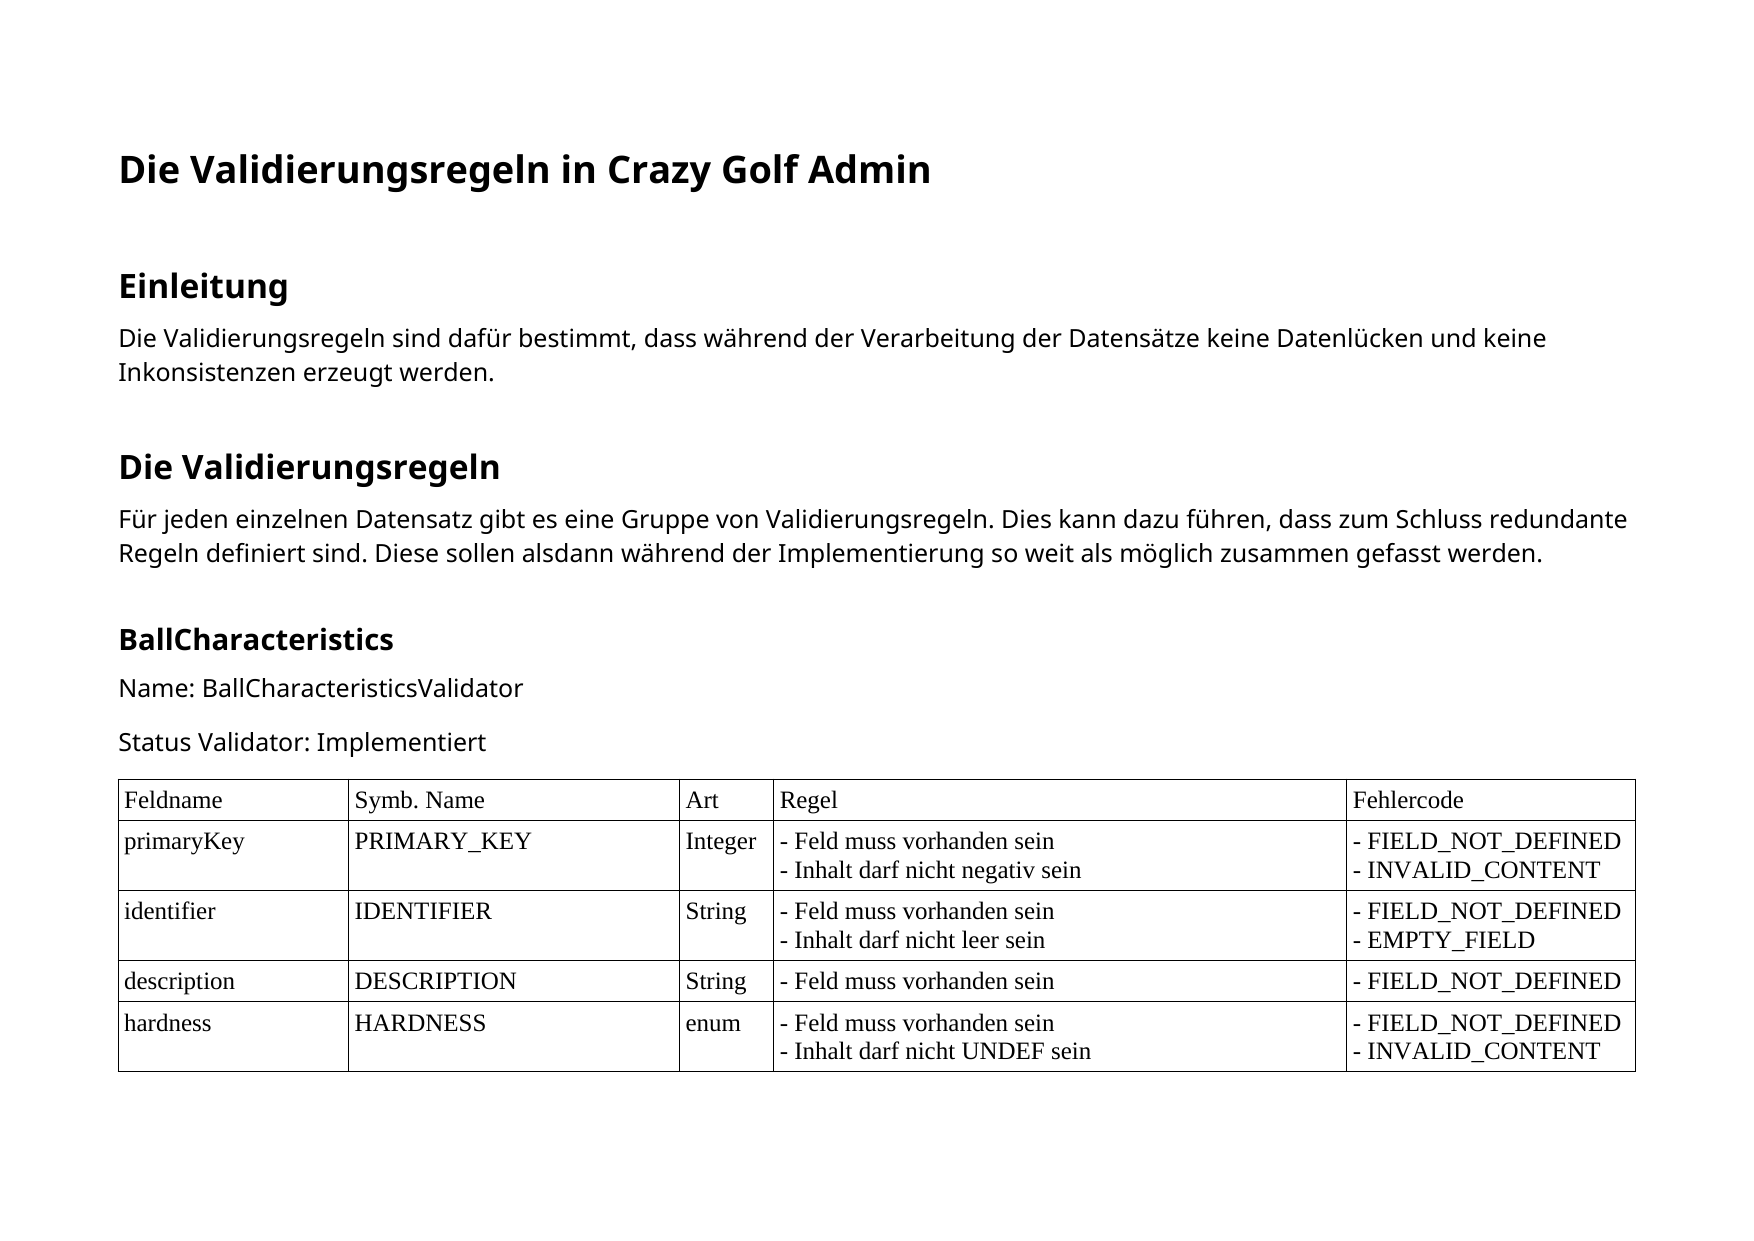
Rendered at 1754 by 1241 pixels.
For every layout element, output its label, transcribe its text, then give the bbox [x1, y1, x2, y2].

table_cell PRIMARY_KEY [349, 821, 679, 890]
table_cell - Feld muss vorhanden sein - Inhalt darf nicht negativ sein [774, 821, 1346, 890]
subtitle BallCharacteristics [118, 618, 1636, 658]
table_cell - FIELD_NOT_DEFINED - EMPTY_FIELD [1347, 891, 1635, 960]
table_cell - Feld muss vorhanden sein - Inhalt darf nicht leer sein [774, 891, 1346, 960]
table_cell HARDNESS [349, 1002, 679, 1071]
table_cell - FIELD_NOT_DEFINED [1347, 961, 1635, 1001]
table_cell hardness [119, 1002, 348, 1071]
text Name: BallCharacteristicsValidator [118, 671, 1636, 705]
table_cell description [119, 961, 348, 1001]
text Die Validierungsregeln sind dafür bestimmt, dass während der Verarbeitung der Datensätze keine Datenlücken und keine Inkonsistenzen erzeugt werden. [118, 320, 1636, 388]
table_cell - Feld muss vorhanden sein - Inhalt darf nicht UNDEF sein [774, 1002, 1346, 1071]
table_cell IDENTIFIER [349, 891, 679, 960]
table_cell String [680, 961, 773, 1001]
table_header Fehlercode [1347, 780, 1635, 820]
table_cell String [680, 891, 773, 960]
table_header Regel [774, 780, 1346, 820]
table_cell primaryKey [119, 821, 348, 890]
table_header Symb. Name [349, 780, 679, 820]
table_header Art [680, 780, 773, 820]
text Status Validator: Implementiert [118, 725, 1636, 759]
table_cell enum [680, 1002, 773, 1071]
table_cell Integer [680, 821, 773, 890]
table_cell - Feld muss vorhanden sein [774, 961, 1346, 1001]
subtitle Die Validierungsregeln in Crazy Golf Admin [118, 143, 1636, 195]
subtitle Einleitung [118, 262, 1636, 308]
subtitle Die Validierungsregeln [118, 443, 1636, 489]
text Für jeden einzelnen Datensatz gibt es eine Gruppe von Validierungsregeln. Dies kann dazu führen, dass zum Schluss redundante Regeln definiert sind. Diese sollen alsdann während der Implementierung so weit als möglich zusammen gefasst werden. [118, 502, 1636, 570]
table_header Feldname [119, 780, 348, 820]
table_cell - FIELD_NOT_DEFINED - INVALID_CONTENT [1347, 821, 1635, 890]
table_cell identifier [119, 891, 348, 960]
table_cell - FIELD_NOT_DEFINED - INVALID_CONTENT [1347, 1002, 1635, 1071]
table_cell DESCRIPTION [349, 961, 679, 1001]
